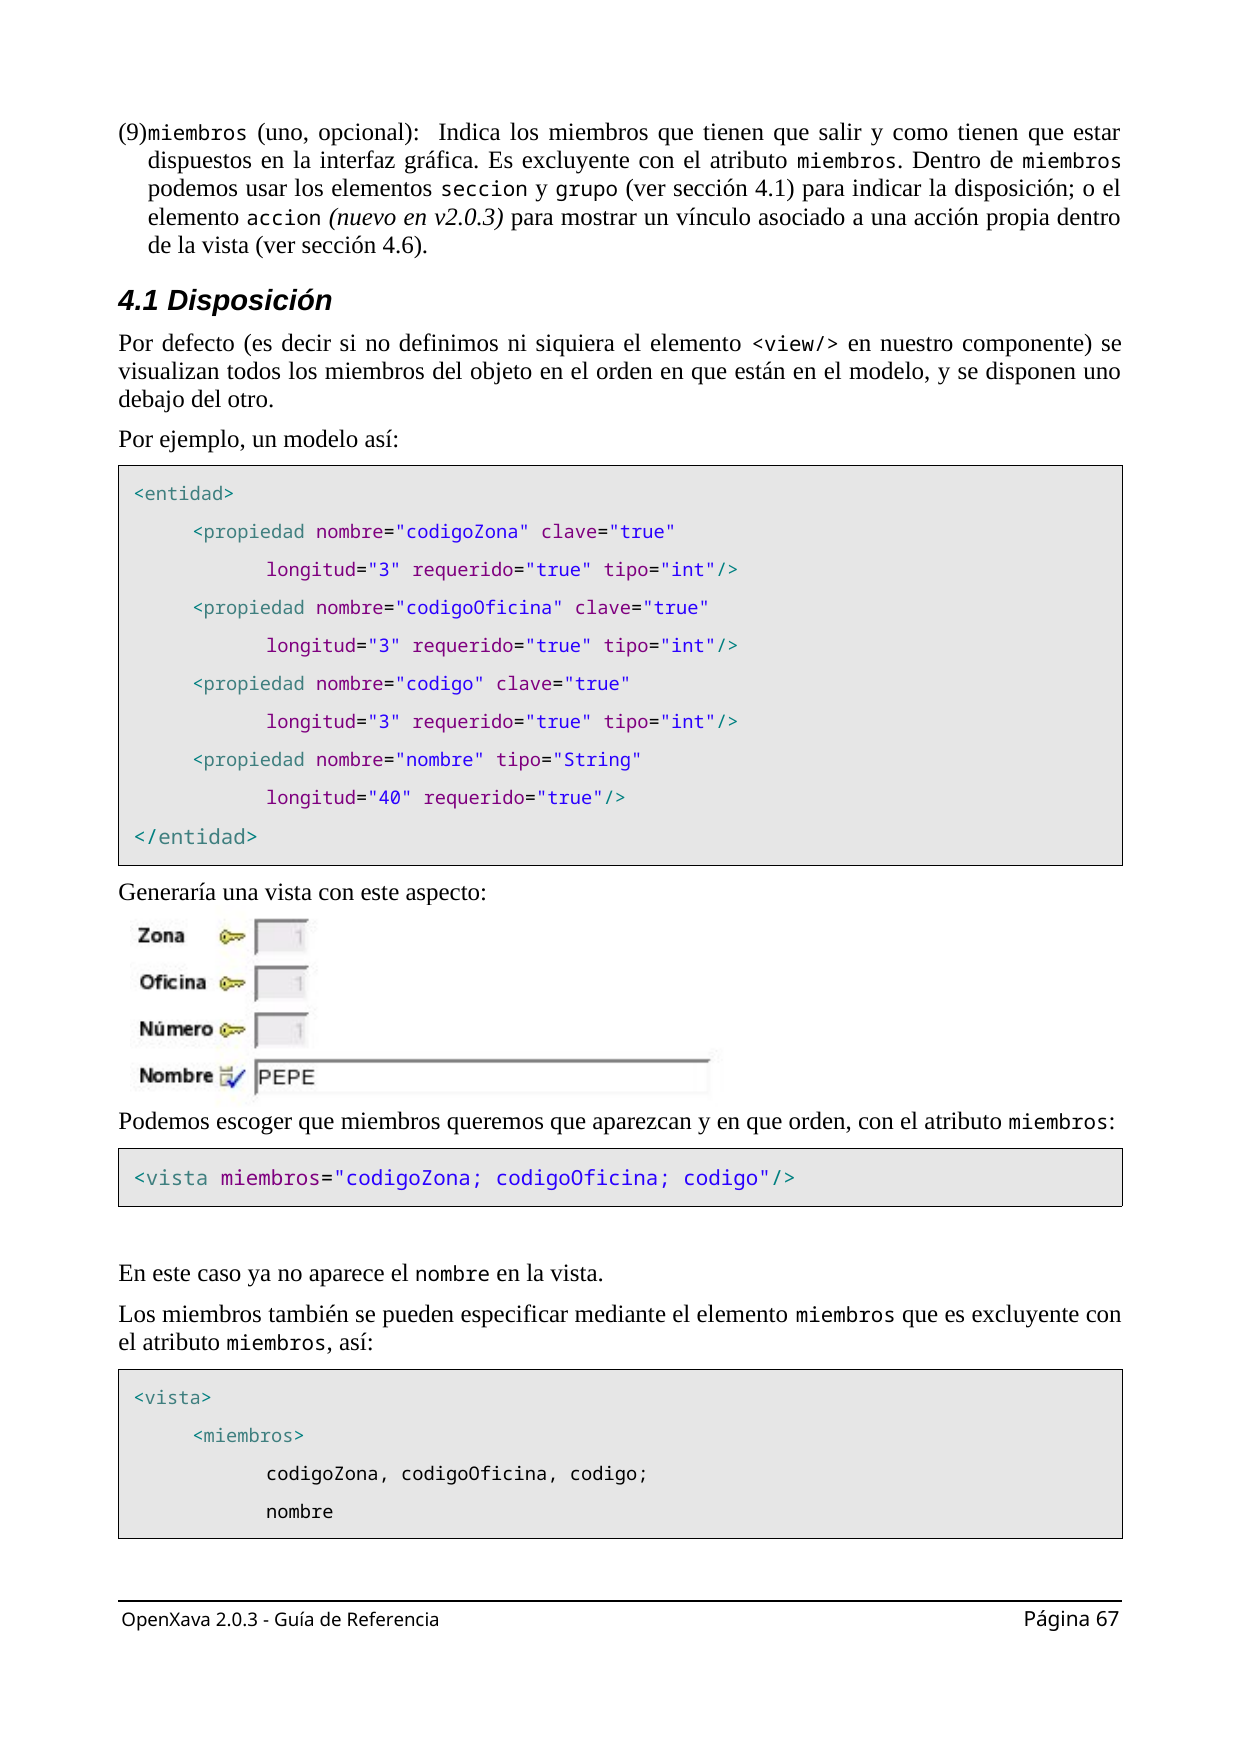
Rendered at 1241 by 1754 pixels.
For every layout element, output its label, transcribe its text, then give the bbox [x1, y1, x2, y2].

subtitle Disposición [118, 284, 1122, 316]
text <vista> [119, 1370, 1122, 1407]
text <entidad> [119, 466, 1122, 503]
text Generaría una vista con este aspecto: [118, 878, 1122, 906]
text Podemos escoger que miembros queremos que aparezcan y en que orden, con el atributo miembros: [118, 918, 1122, 1136]
text longitud="3" requerido="true" tipo="int"/> [119, 617, 1122, 655]
text longitud="3" requerido="true" tipo="int"/> [119, 693, 1122, 731]
text <vista miembros="codigoZona; codigoOficina; codigo"/> [119, 1149, 1122, 1206]
text <propiedad nombre="codigoZona" clave="true" [119, 503, 1122, 541]
text Los miembros también se pueden especificar mediante el elemento miembros que es excluyente con el atributo miembros, así: [118, 1300, 1122, 1357]
text <propiedad nombre="nombre" tipo="String" [119, 731, 1122, 769]
text <propiedad nombre="codigo" clave="true" [119, 655, 1122, 693]
text <miembros> [119, 1407, 1122, 1445]
text En este caso ya no aparece el nombre en la vista. [118, 1259, 1122, 1288]
text longitud="3" requerido="true" tipo="int"/> [119, 541, 1122, 579]
text <propiedad nombre="codigoOficina" clave="true" [119, 579, 1122, 617]
text codigoZona, codigoOficina, codigo; [119, 1445, 1122, 1483]
picture [130, 905, 725, 1108]
text longitud="40" requerido="true"/> [119, 769, 1122, 807]
text nombre [119, 1483, 1122, 1538]
list miembros (uno, opcional): Indica los miembros que tienen que salir y como tienen que estar dispuestos en la interfaz gráfica. Es excluyente con el atributo miembros. Dentro de miembros podemos usar los elementos seccion y grupo (ver sección 4.1) para indicar la disposición; o el elemento accion (nuevo en v2.0.3) para mostrar un vínculo asociado a una acción propia dentro de la vista (ver sección 4.6). [118, 118, 1122, 259]
text </entidad> [119, 807, 1122, 865]
text Por ejemplo, un modelo así: [118, 425, 1122, 453]
text Por defecto (es decir si no definimos ni siquiera el elemento <view/> en nuestro componente) se visualizan todos los miembros del objeto en el orden en que están en el modelo, y se disponen uno debajo del otro. [118, 329, 1122, 413]
